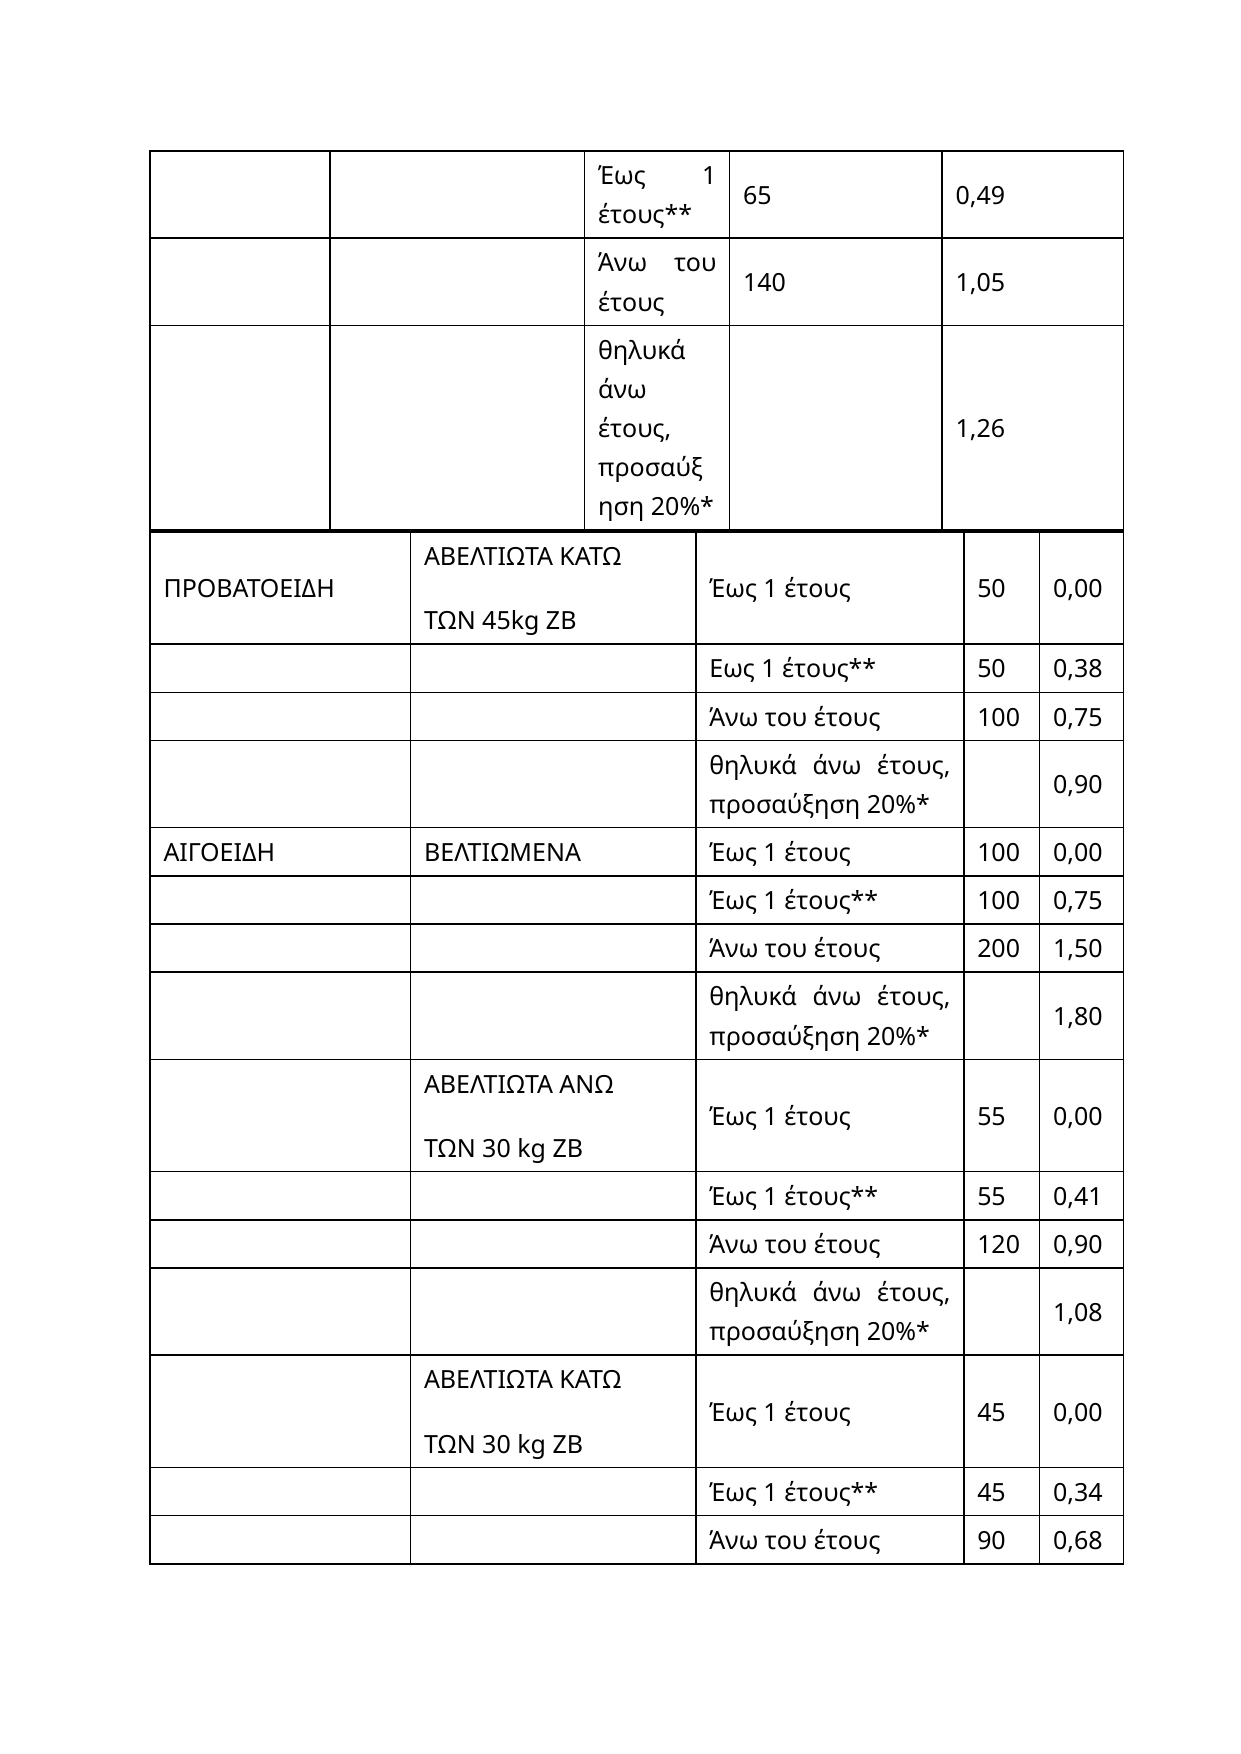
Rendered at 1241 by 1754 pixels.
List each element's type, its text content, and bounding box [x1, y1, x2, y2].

table_cell 0,75 [1040, 877, 1123, 923]
table_cell [331, 326, 584, 529]
table_cell θηλυκά άνω έτους, προσαύξηση 20%* [585, 326, 729, 529]
table_cell [151, 741, 410, 827]
table_cell [151, 152, 329, 237]
table_cell [151, 973, 410, 1058]
table_cell [331, 152, 584, 237]
table_cell Έως 1 έτους [697, 1060, 963, 1171]
table_cell 1,08 [1040, 1269, 1123, 1354]
table_cell 45 [965, 1468, 1039, 1515]
table_cell Εως 1 έτους** [697, 645, 963, 691]
table_cell 0,90 [1040, 1221, 1123, 1267]
table_cell [151, 1468, 410, 1515]
table_cell Έως 1 έτους** [697, 1468, 963, 1515]
table_cell [151, 1269, 410, 1354]
table_cell 0,00 [1040, 1356, 1123, 1467]
table_cell Άνω του έτους [697, 1516, 963, 1563]
table_cell 50 [965, 645, 1039, 691]
table_header Έως 1 έτους [697, 533, 963, 643]
table_cell [411, 1516, 695, 1563]
table_cell Έως 1 έτους** [697, 1172, 963, 1219]
table_cell [411, 1269, 695, 1354]
table_cell 1,05 [943, 239, 1123, 324]
table_cell 55 [965, 1060, 1039, 1171]
table_cell ΒΕΛΤΙΩΜΕΝΑ [411, 828, 695, 875]
table_cell 0,75 [1040, 693, 1123, 739]
table_cell [965, 1269, 1039, 1354]
table_cell ΑΙΓΟΕΙΔΗ [151, 828, 410, 875]
table_cell Άνω του έτους [697, 1221, 963, 1267]
table_cell 45 [965, 1356, 1039, 1467]
table_cell θηλυκά άνω έτους, προσαύξηση 20%* [697, 973, 963, 1058]
table_cell 120 [965, 1221, 1039, 1267]
table_cell [411, 1172, 695, 1219]
table_cell [411, 693, 695, 739]
table_cell [965, 973, 1039, 1058]
table_cell [411, 741, 695, 827]
table_cell 0,38 [1040, 645, 1123, 691]
table_cell Έως 1 έτους [697, 1356, 963, 1467]
table_cell 65 [730, 152, 941, 237]
table_cell [730, 326, 941, 529]
table_cell 1,50 [1040, 925, 1123, 971]
table_cell [411, 1468, 695, 1515]
table_cell Έως 1 έτους** [585, 152, 729, 237]
table_cell [331, 239, 584, 324]
table_cell 100 [965, 828, 1039, 875]
table_cell 100 [965, 693, 1039, 739]
table_cell [151, 877, 410, 923]
table_cell Άνω του έτους [585, 239, 729, 324]
table_cell 1,26 [943, 326, 1123, 529]
table_cell Άνω του έτους [697, 693, 963, 739]
table_cell [411, 877, 695, 923]
table_cell Έως 1 έτους [697, 828, 963, 875]
table_cell 140 [730, 239, 941, 324]
table_cell ΑΒΕΛΤΙΩΤΑ ΚΑΤΩ ΤΩΝ 30 kg ZB [411, 1356, 695, 1467]
table_cell 0,00 [1040, 828, 1123, 875]
table_cell [151, 1172, 410, 1219]
table_cell [151, 693, 410, 739]
table_cell [411, 973, 695, 1058]
table_cell 0,49 [943, 152, 1123, 237]
table_cell 0,34 [1040, 1468, 1123, 1515]
table_cell [411, 645, 695, 691]
table_cell 0,68 [1040, 1516, 1123, 1563]
table_cell Άνω του έτους [697, 925, 963, 971]
table_cell [151, 326, 329, 529]
table_cell 0,00 [1040, 1060, 1123, 1171]
table_cell [411, 1221, 695, 1267]
table_cell Έως 1 έτους** [697, 877, 963, 923]
table_header ΠΡΟΒΑΤΟΕΙΔΗ [151, 533, 410, 643]
table_cell 55 [965, 1172, 1039, 1219]
table_cell ΑΒΕΛΤΙΩΤΑ ANΩ ΤΩΝ 30 kg ZB [411, 1060, 695, 1171]
table_header 50 [965, 533, 1039, 643]
table_cell [151, 1221, 410, 1267]
table_header 0,00 [1040, 533, 1123, 643]
table_cell [411, 925, 695, 971]
table_cell 200 [965, 925, 1039, 971]
table_cell [151, 645, 410, 691]
table_header ΑΒΕΛΤΙΩΤΑ ΚΑΤΩ ΤΩΝ 45kg ZB [411, 533, 695, 643]
table_cell [151, 925, 410, 971]
table_cell [151, 1356, 410, 1467]
table_cell 0,41 [1040, 1172, 1123, 1219]
table_cell θηλυκά άνω έτους, προσαύξηση 20%* [697, 1269, 963, 1354]
table_cell 100 [965, 877, 1039, 923]
table_cell [151, 1516, 410, 1563]
table_cell 0,90 [1040, 741, 1123, 827]
table_cell [151, 1060, 410, 1171]
table_cell [151, 239, 329, 324]
table_cell [965, 741, 1039, 827]
table_cell 1,80 [1040, 973, 1123, 1058]
table_cell 90 [965, 1516, 1039, 1563]
table_cell θηλυκά άνω έτους, προσαύξηση 20%* [697, 741, 963, 827]
